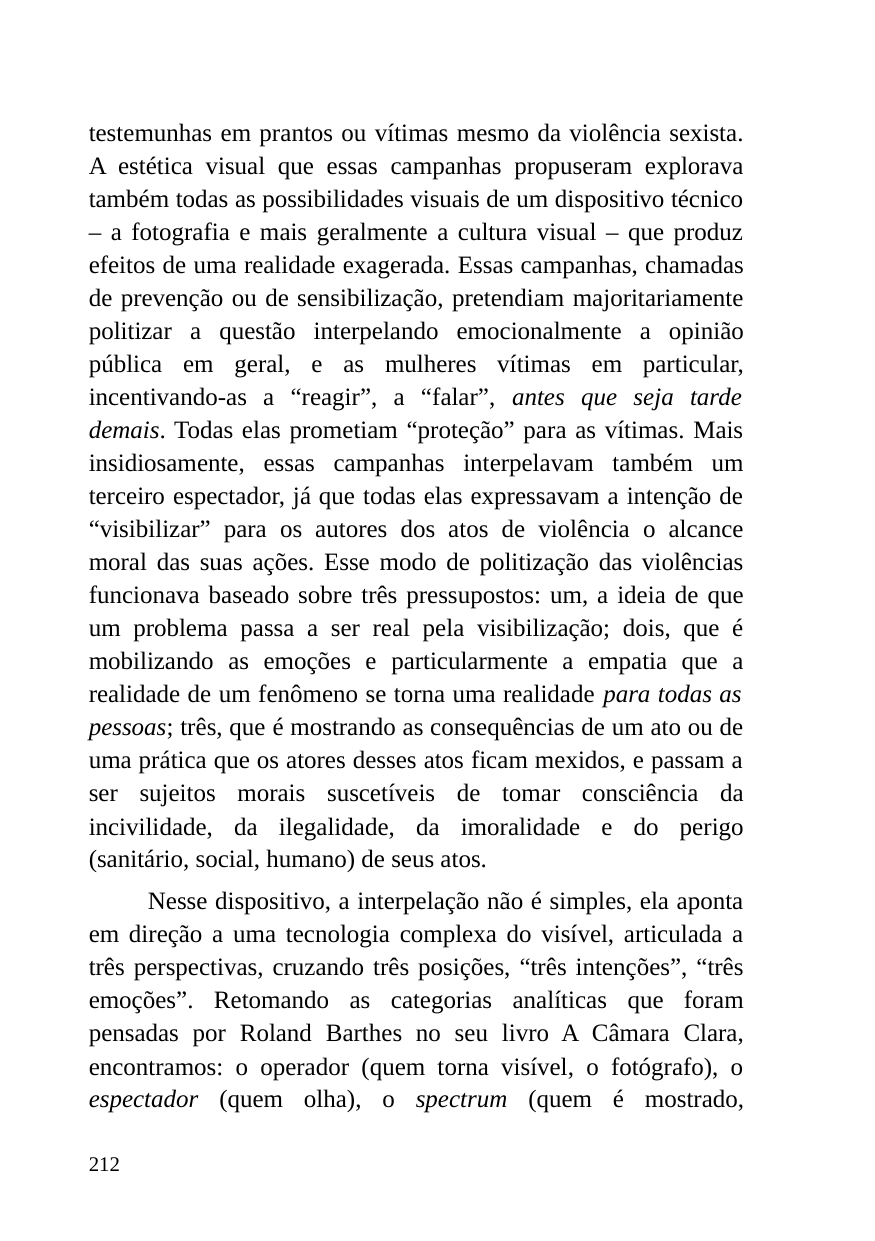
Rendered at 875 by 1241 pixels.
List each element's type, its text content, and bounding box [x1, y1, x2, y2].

text testemunhas em prantos ou vítimas mesmo da violência sexista. A estética visual que essas campanhas propuseram explorava também todas as possibilidades visuais de um dispositivo técnico – a fotografia e mais geralmente a cultura visual – que produz efeitos de uma realidade exagerada. Essas campanhas, chamadas de prevenção ou de sensibilização, pretendiam majoritariamente politizar a questão interpelando emocionalmente a opinião pública em geral, e as mulheres vítimas em particular, incentivando-as a “reagir”, a “falar”, antes que seja tarde demais. Todas elas prometiam “proteção” para as vítimas. Mais insidiosamente, essas campanhas interpelavam também um terceiro espectador, já que todas elas expressavam a intenção de “visibilizar” para os autores dos atos de violência o alcance moral das suas ações. Esse modo de politização das violências funcionava baseado sobre três pressupostos: um, a ideia de que um problema passa a ser real pela visibilização; dois, que é mobilizando as emoções e particularmente a empatia que a realidade de um fenômeno se torna uma realidade para todas as pessoas; três, que é mostrando as consequências de um ato ou de uma prática que os atores desses atos ficam mexidos, e passam a ser sujeitos morais suscetíveis de tomar consciência da incivilidade, da ilegalidade, da imoralidade e do perigo (sanitário, social, humano) de seus atos. [88, 118, 744, 873]
text Nesse dispositivo, a interpelação não é simples, ela aponta em direção a uma tecnologia complexa do visível, articulada a três perspectivas, cruzando três posições, “três intenções”, “três emoções”. Retomando as categorias analíticas que foram pensadas por Roland Barthes no seu livro A Câmara Clara, encontramos: o operador (quem torna visível, o fotógrafo), o espectador (quem olha), o spectrum (quem é mostrado, [88, 886, 744, 1113]
